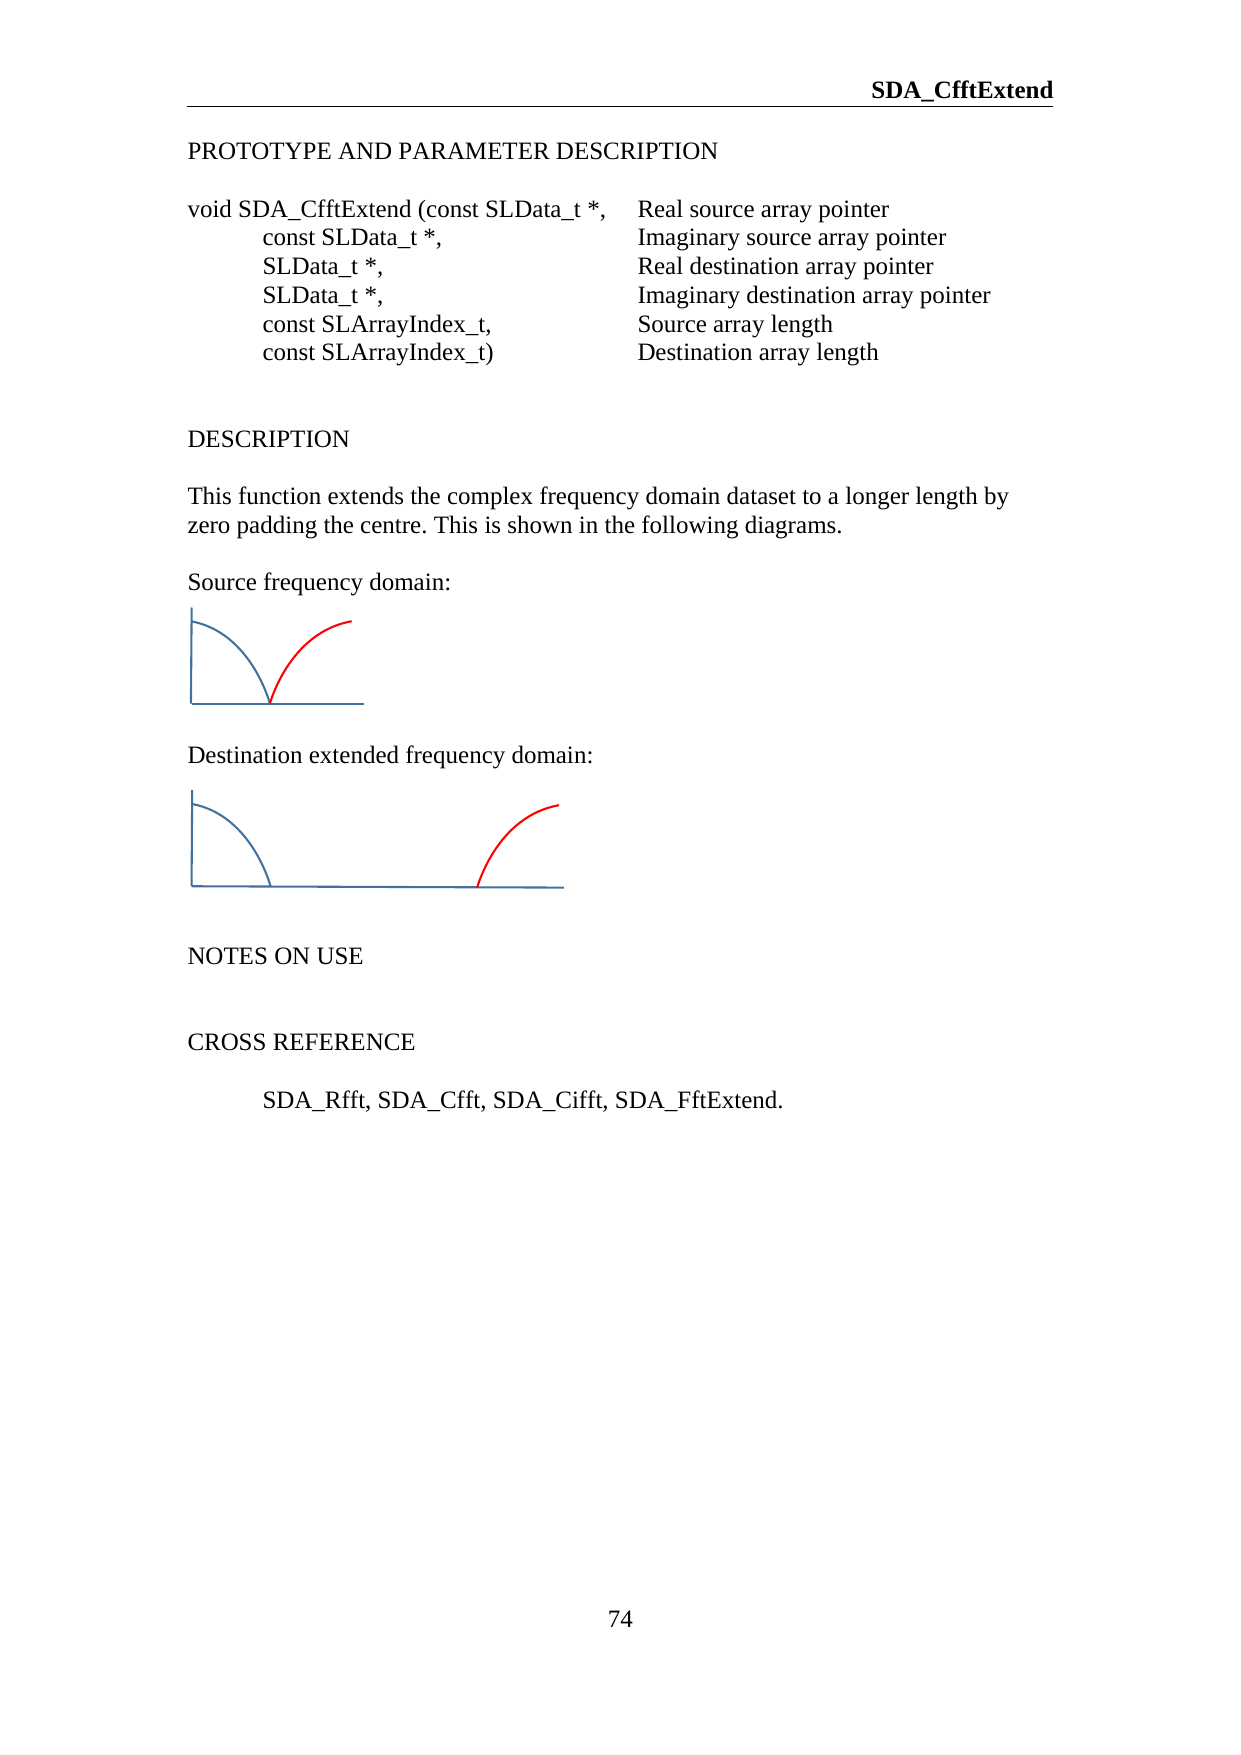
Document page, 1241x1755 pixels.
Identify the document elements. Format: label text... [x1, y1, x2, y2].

text Source frequency domain: [187, 567, 1053, 596]
text NOTES ON USE [187, 941, 1053, 970]
text PROTOTYPE AND PARAMETER DESCRIPTION [187, 136, 1053, 165]
text Destination extended frequency domain: [187, 740, 1053, 769]
text SLData_t *, Real destination array pointer [187, 251, 1053, 280]
subtitle SDA_CfftExtend [187, 75, 1053, 106]
text DESCRIPTION [187, 424, 1053, 452]
text CROSS REFERENCE [187, 1027, 1053, 1056]
text const SLArrayIndex_t, Source array length [187, 309, 1053, 337]
text SLData_t *, Imaginary destination array pointer [187, 280, 1053, 309]
text SDA_Rfft, SDA_Cfft, SDA_Cifft, SDA_FftExtend. [187, 1085, 1053, 1114]
text This function extends the complex frequency domain dataset to a longer length by zero padding the centre. This is shown in the following diagrams. [187, 481, 1053, 539]
text void SDA_CfftExtend (const SLData_t *, Real source array pointer [187, 194, 1053, 222]
text const SLData_t *, Imaginary source array pointer [187, 222, 1053, 251]
text const SLArrayIndex_t) Destination array length [187, 337, 1053, 366]
